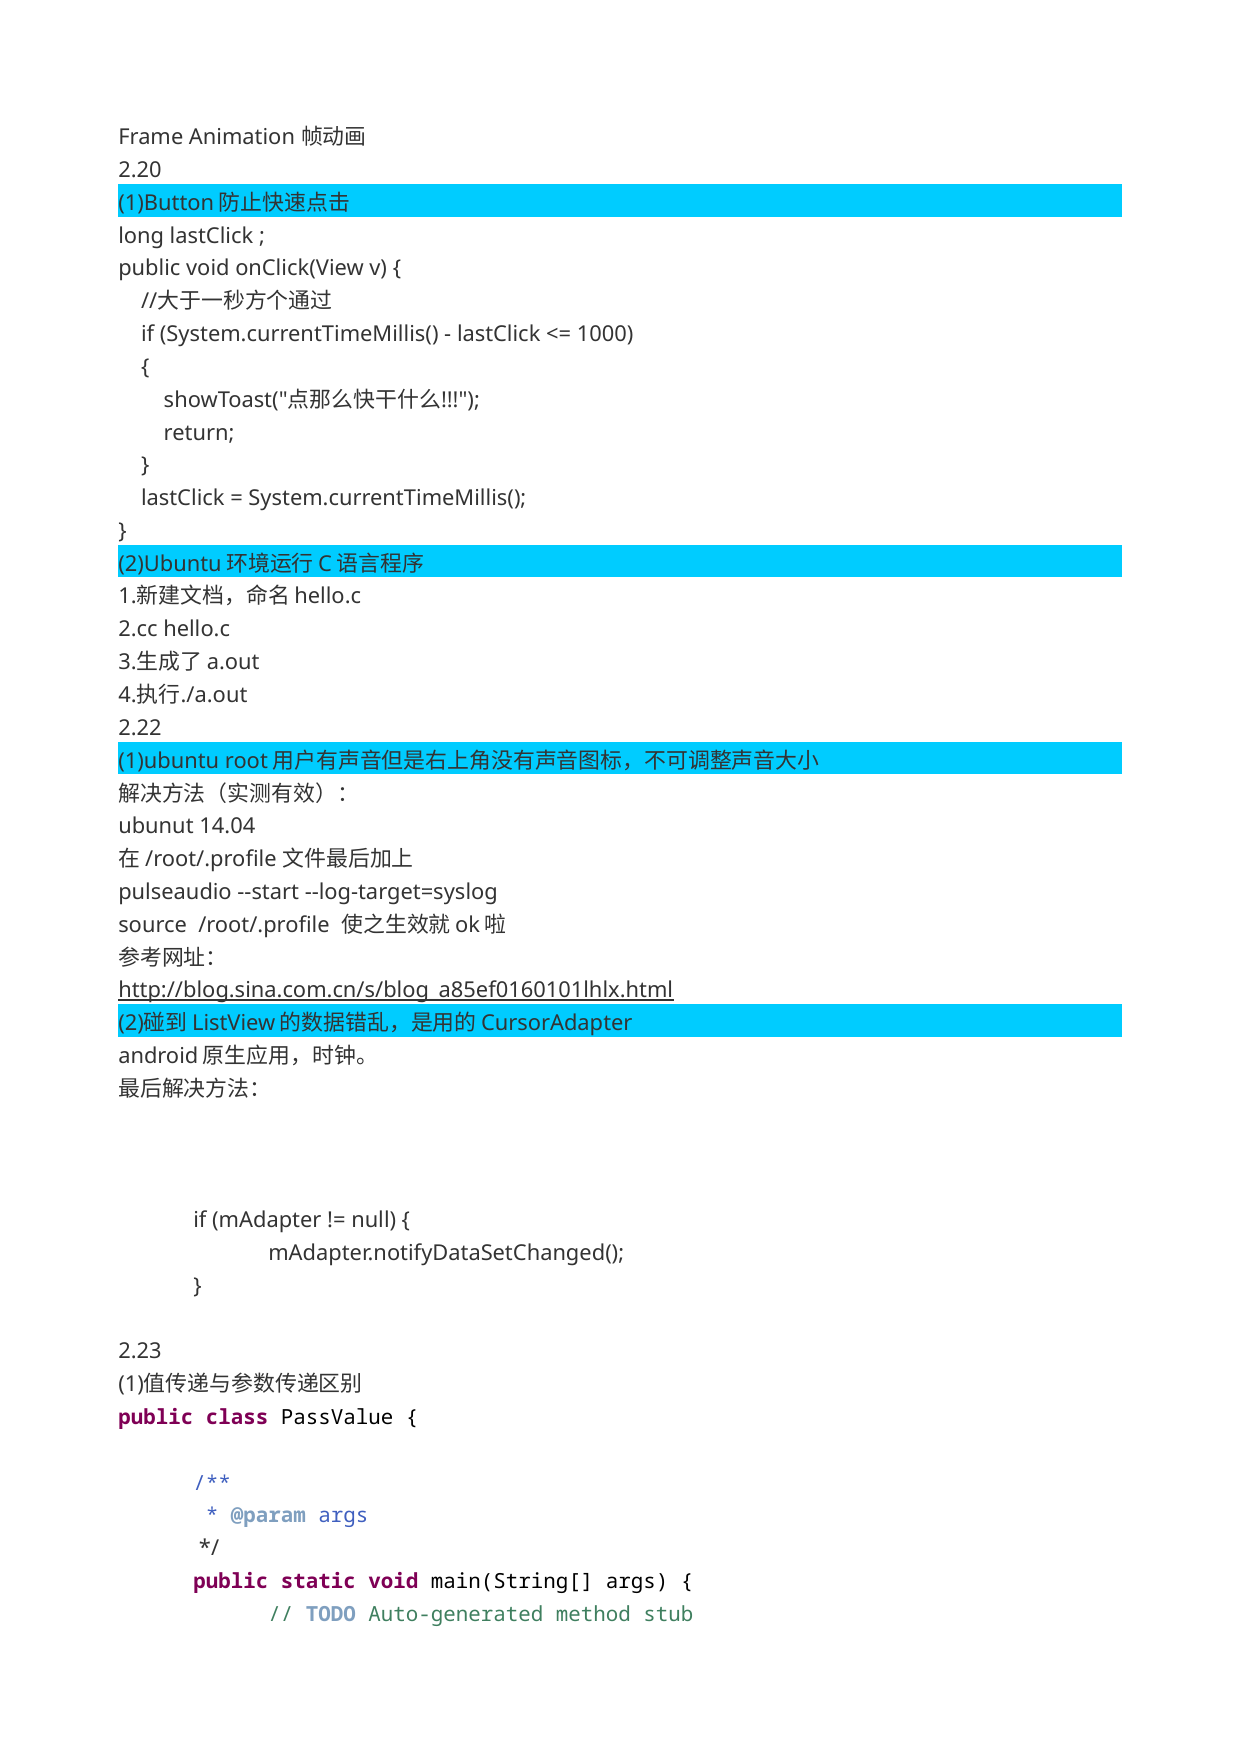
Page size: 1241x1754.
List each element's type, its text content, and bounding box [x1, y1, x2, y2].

text (1)ubuntu root用户有声音但是右上角没有声音图标，不可调整声音大小 [118, 742, 1122, 774]
text lastClick = System.currentTimeMillis(); [118, 479, 1122, 512]
text // TODO Auto-generated method stub [118, 1595, 1122, 1627]
text } [118, 1267, 1122, 1299]
text if (mAdapter != null) { [118, 1201, 1122, 1234]
text //大于一秒方个通过 [118, 282, 1122, 315]
text 在 /root/.profile 文件最后加上 [118, 840, 1122, 873]
text public void onClick(View v) { [118, 249, 1122, 282]
text (2)Ubuntu环境运行C语言程序 [118, 545, 1122, 577]
text * @param args [118, 1496, 1122, 1529]
text 2.22 [118, 709, 1122, 742]
text http://blog.sina.com.cn/s/blog_a85ef0160101lhlx.html [118, 971, 1122, 1004]
text } [118, 512, 1122, 545]
text showToast("点那么快干什么!!!"); [118, 381, 1122, 413]
text 最后解决方法： [118, 1070, 1122, 1102]
text Frame Animation 帧动画 [118, 118, 1122, 151]
text source /root/.profile 使之生效就ok啦 [118, 906, 1122, 938]
text 参考网址： [118, 938, 1122, 971]
text 2.cc hello.c [118, 610, 1122, 643]
text 解决方法（实测有效）： ubunut 14.04 [118, 774, 1122, 840]
text 3.生成了a.out [118, 643, 1122, 676]
text 1.新建文档，命名hello.c [118, 577, 1122, 610]
text } [118, 446, 1122, 479]
text public class PassValue { [118, 1398, 1122, 1431]
text if (System.currentTimeMillis() - lastClick <= 1000) [118, 315, 1122, 348]
text (1)Button防止快速点击 [118, 184, 1122, 217]
text pulseaudio --start --log-target=syslog [118, 873, 1122, 906]
text return; [118, 413, 1122, 446]
text long lastClick ; [118, 217, 1122, 249]
text android原生应用，时钟。 [118, 1037, 1122, 1070]
text { [118, 348, 1122, 381]
text 4.执行./a.out [118, 676, 1122, 709]
text */ [118, 1529, 1122, 1562]
text (2)碰到ListView的数据错乱，是用的CursorAdapter [118, 1004, 1122, 1037]
text /** [118, 1463, 1122, 1496]
text 2.23 (1)值传递与参数传递区别 [118, 1332, 1122, 1398]
text 2.20 [118, 151, 1122, 184]
text mAdapter.notifyDataSetChanged(); [118, 1234, 1122, 1267]
text public static void main(String[] args) { [118, 1562, 1122, 1595]
